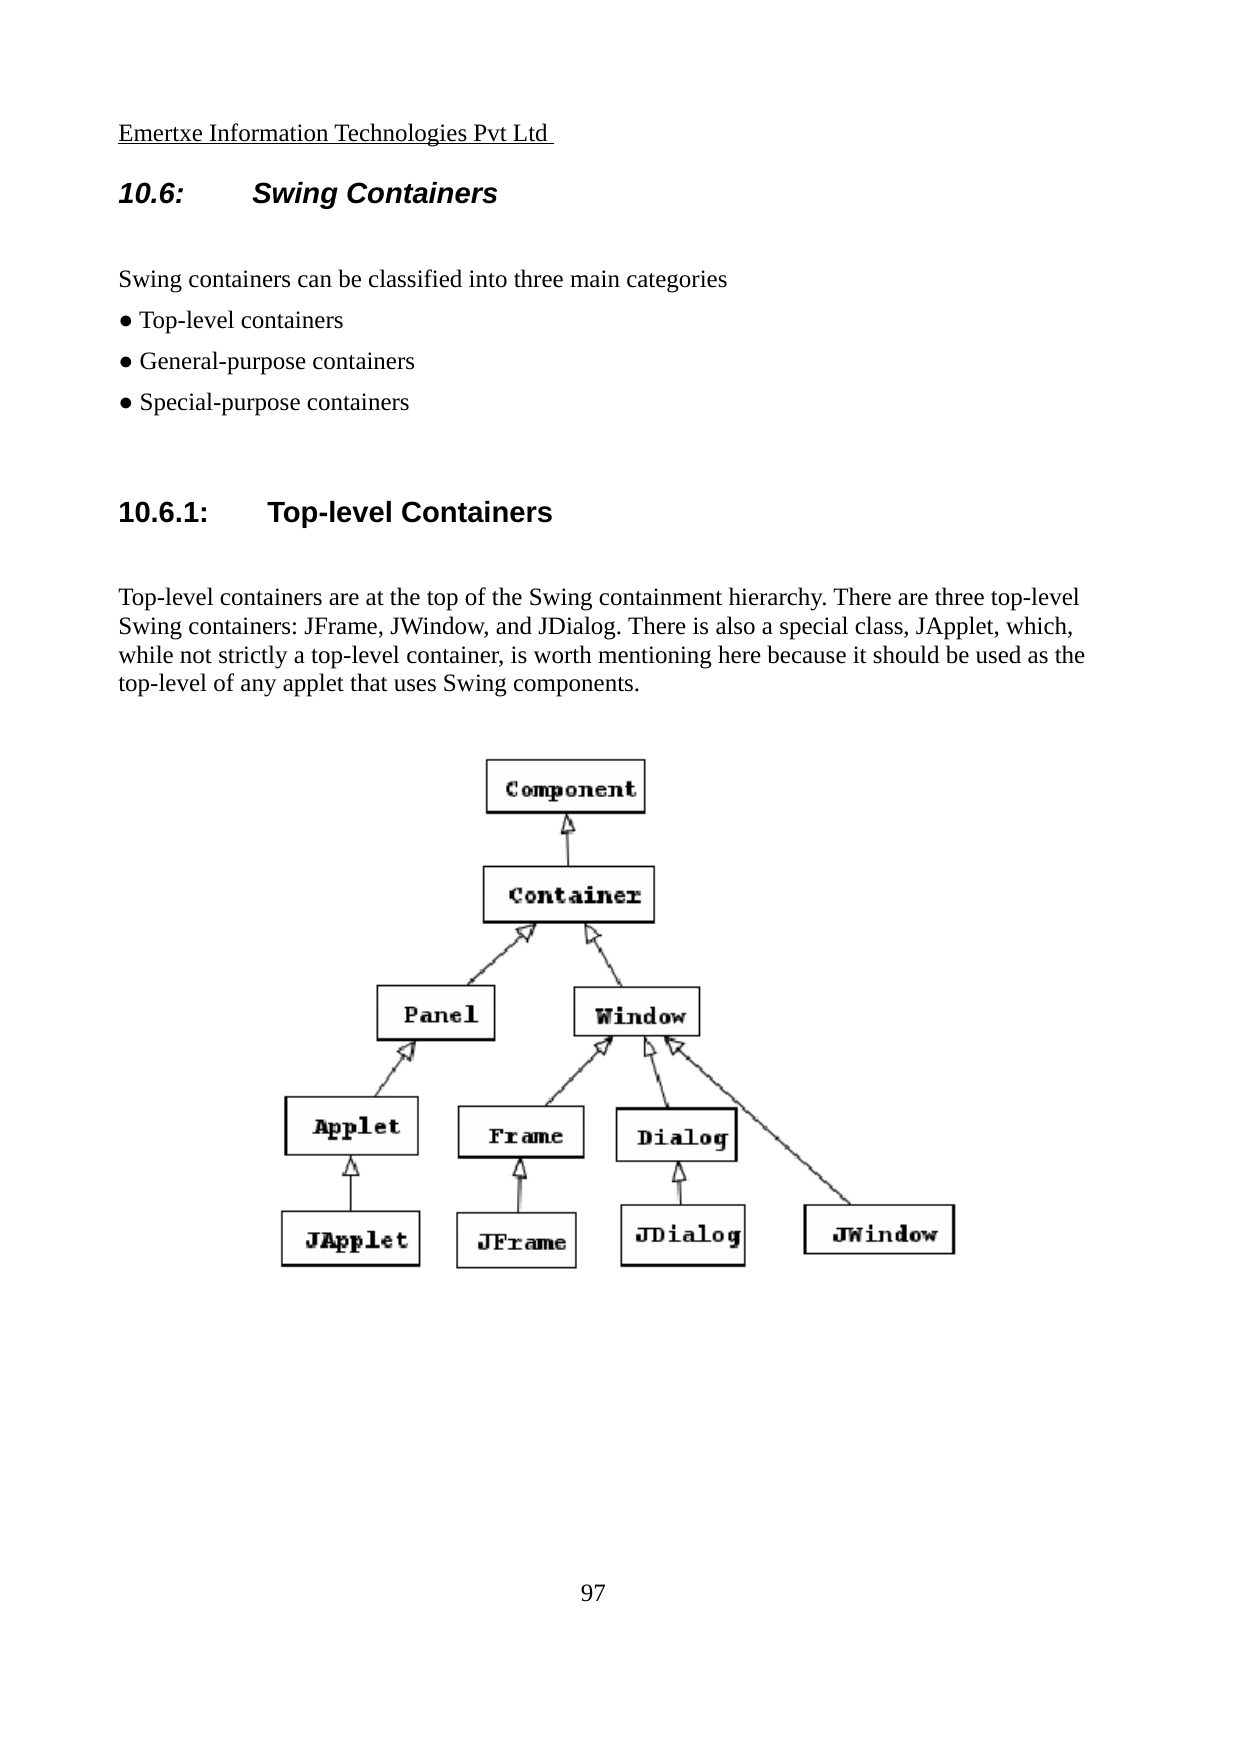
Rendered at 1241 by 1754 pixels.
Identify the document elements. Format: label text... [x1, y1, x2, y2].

subtitle Swing Containers [118, 176, 1122, 210]
text ● Special-purpose containers [118, 387, 1122, 416]
text ● Top-level containers [118, 305, 1122, 334]
text ● General-purpose containers [118, 346, 1122, 375]
text Swing containers can be classified into three main categories [118, 264, 1122, 292]
subtitle Top-level Containers [118, 495, 1122, 528]
picture [222, 751, 1018, 1286]
text Top-level containers are at the top of the Swing containment hierarchy. There are three top-level Swing containers: JFrame, JWindow, and JDialog. There is also a special class, JApplet, which, while not strictly a top-level container, is worth mentioning here because it should be used as the top-level of any applet that uses Swing components. [118, 582, 1122, 697]
